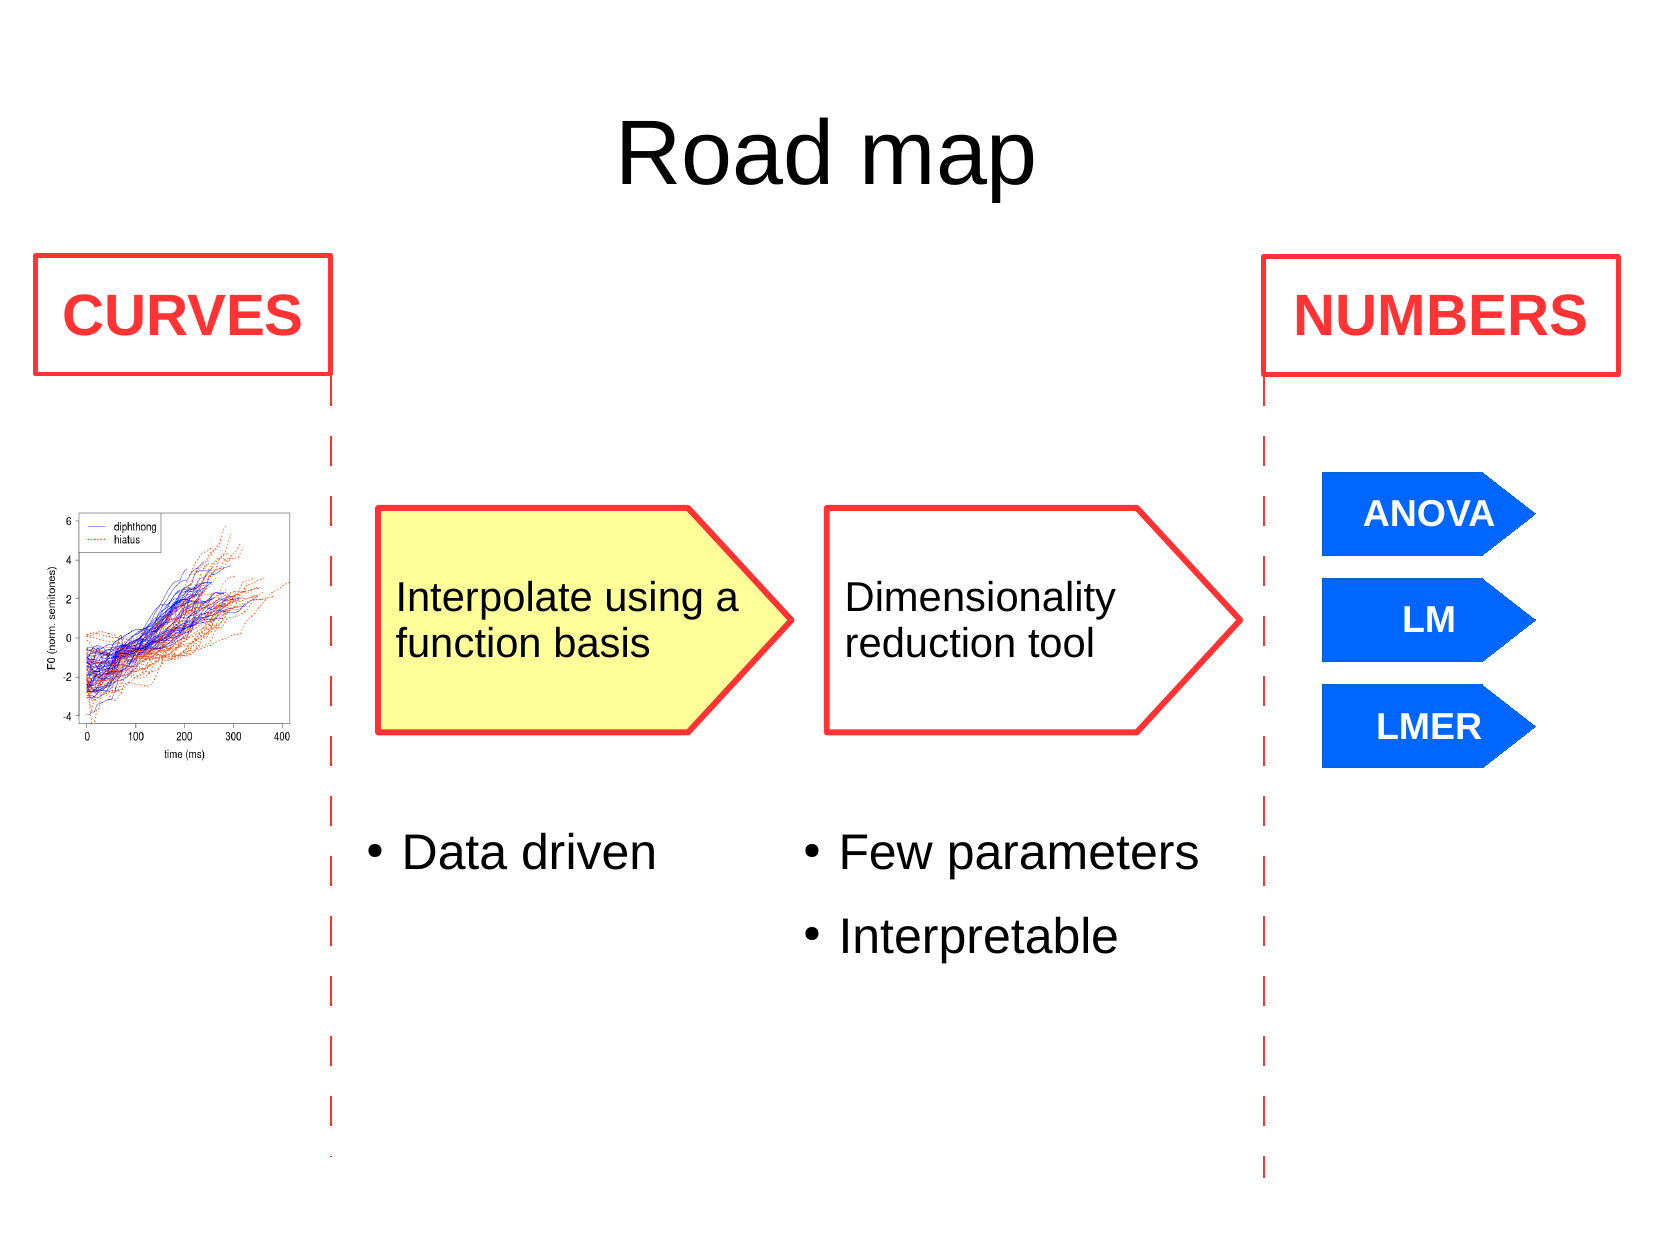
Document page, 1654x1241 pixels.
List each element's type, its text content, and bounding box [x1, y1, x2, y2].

text_box CURVES [35, 255, 331, 374]
text_box LMER [1322, 684, 1536, 768]
text_box LM [1322, 578, 1536, 662]
text_box Interpolate using a function basis [378, 507, 792, 733]
text_box ANOVA [1322, 472, 1536, 556]
title Road map [82, 49, 1571, 257]
text_box Few parameters Interpretable [803, 791, 1241, 969]
picture [47, 507, 296, 768]
text_box Dimensionality reduction tool [826, 507, 1241, 733]
text_box NUMBERS [1263, 256, 1619, 375]
text_box Data driven [366, 791, 803, 886]
